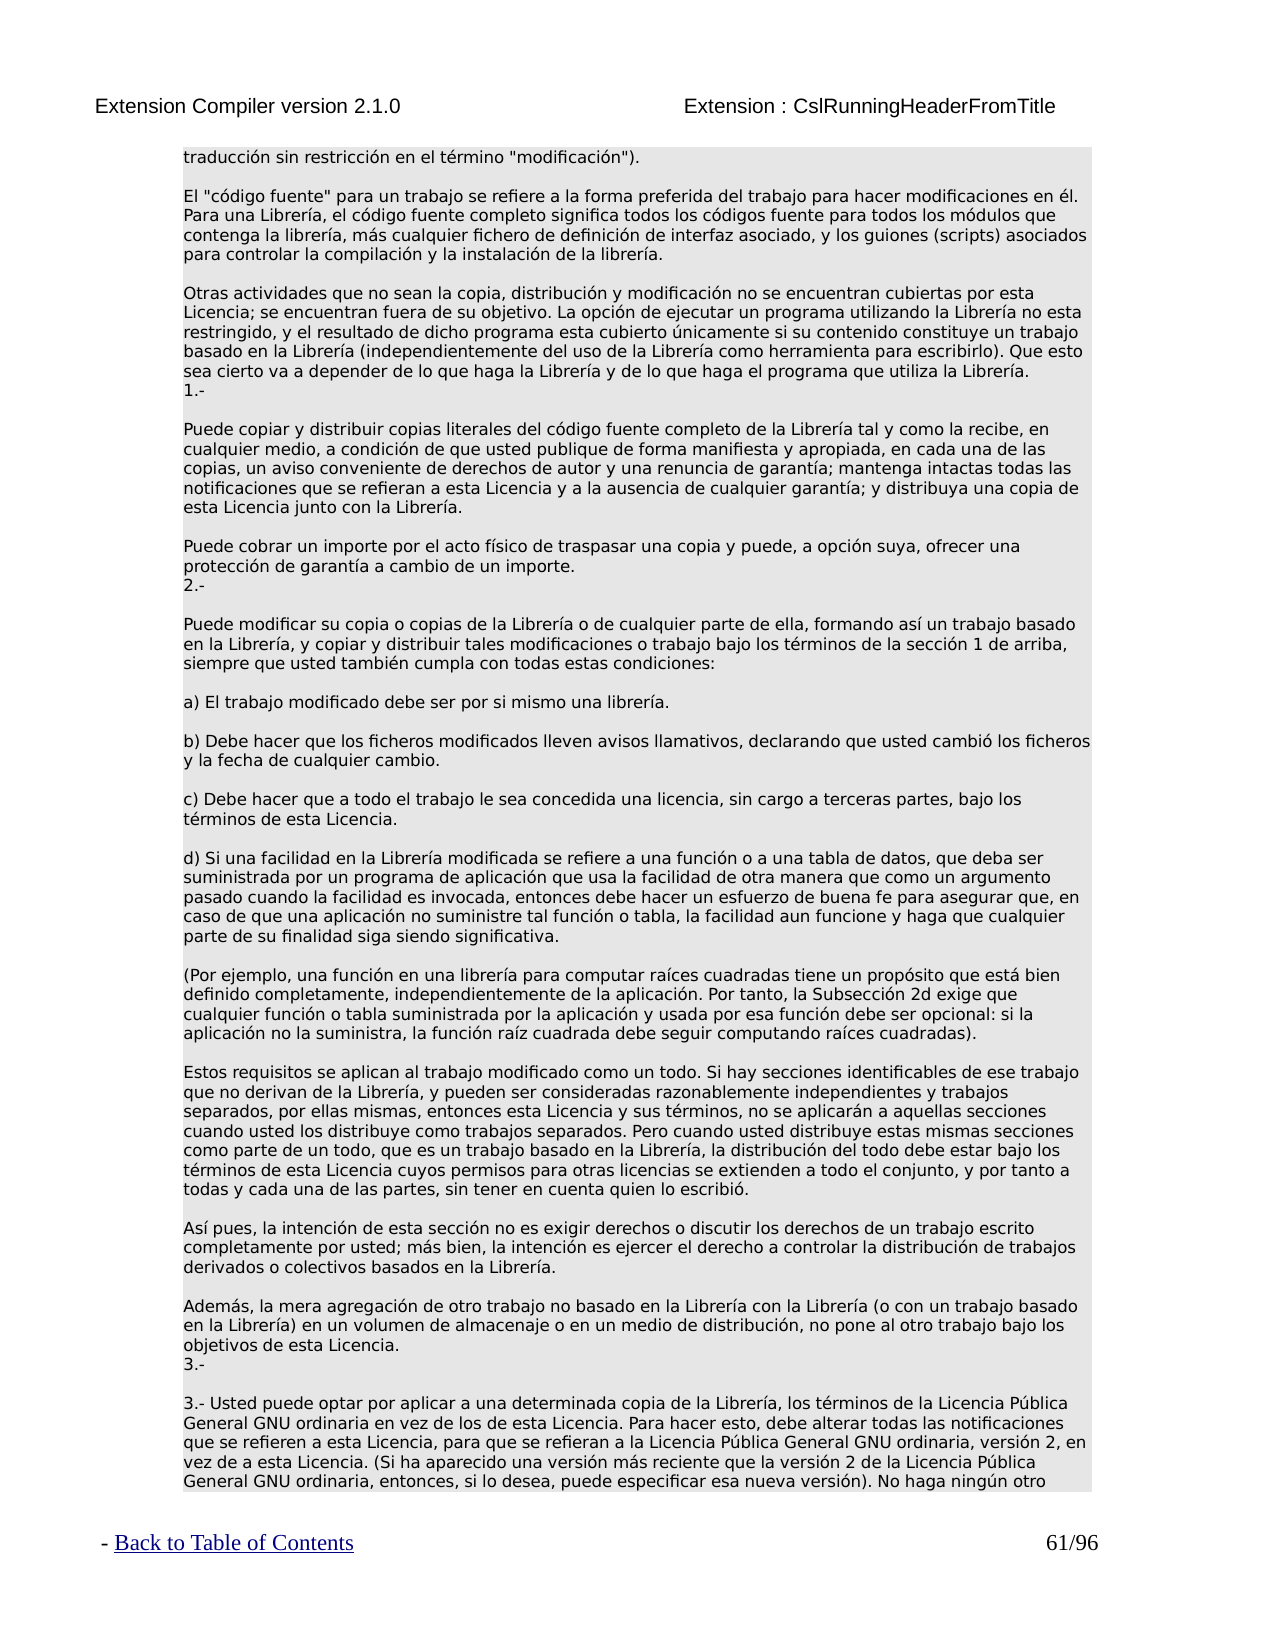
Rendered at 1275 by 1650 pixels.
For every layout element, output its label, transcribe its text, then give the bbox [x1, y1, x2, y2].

text Estos requisitos se aplican al trabajo modificado como un todo. Si hay secciones identificables de ese trabajo que no derivan de la Librería, y pueden ser consideradas razonablemente independientes y trabajos separados, por ellas mismas, entonces esta Licencia y sus términos, no se aplicarán a aquellas secciones cuando usted los distribuye como trabajos separados. Pero cuando usted distribuye estas mismas secciones como parte de un todo, que es un trabajo basado en la Librería, la distribución del todo debe estar bajo los términos de esta Licencia cuyos permisos para otras licencias se extienden a todo el conjunto, y por tanto a todas y cada una de las partes, sin tener en cuenta quien lo escribió. [183, 1063, 1092, 1199]
text b) Debe hacer que los ficheros modificados lleven avisos llamativos, declarando que usted cambió los ficheros y la fecha de cualquier cambio. [183, 732, 1092, 771]
text d) Si una facilidad en la Librería modificada se refiere a una función o a una tabla de datos, que deba ser suministrada por un programa de aplicación que usa la facilidad de otra manera que como un argumento pasado cuando la facilidad es invocada, entonces debe hacer un esfuerzo de buena fe para asegurar que, en caso de que una aplicación no suministre tal función o tabla, la facilidad aun funcione y haga que cualquier parte de su finalidad siga siendo significativa. [183, 849, 1092, 946]
text Puede copiar y distribuir copias literales del código fuente completo de la Librería tal y como la recibe, en cualquier medio, a condición de que usted publique de forma manifiesta y apropiada, en cada una de las copias, un aviso conveniente de derechos de autor y una renuncia de garantía; mantenga intactas todas las notificaciones que se refieran a esta Licencia y a la ausencia de cualquier garantía; y distribuya una copia de esta Licencia junto con la Librería. [183, 420, 1092, 518]
text Además, la mera agregación de otro trabajo no basado en la Librería con la Librería (o con un trabajo basado en la Librería) en un volumen de almacenaje o en un medio de distribución, no pone al otro trabajo bajo los objetivos de esta Licencia. [183, 1297, 1092, 1355]
text 2.- [183, 576, 1092, 596]
text traducción sin restricción en el término "modificación"). [183, 147, 1092, 167]
text c) Debe hacer que a todo el trabajo le sea concedida una licencia, sin cargo a terceras partes, bajo los términos de esta Licencia. [183, 790, 1092, 829]
text 3.- [183, 1355, 1092, 1375]
text 3.- Usted puede optar por aplicar a una determinada copia de la Librería, los términos de la Licencia Pública General GNU ordinaria en vez de los de esta Licencia. Para hacer esto, debe alterar todas las notificaciones que se refieren a esta Licencia, para que se refieran a la Licencia Pública General GNU ordinaria, versión 2, en vez de a esta Licencia. (Si ha aparecido una versión más reciente que la versión 2 de la Licencia Pública General GNU ordinaria, entonces, si lo desea, puede especificar esa nueva versión). No haga ningún otro [183, 1394, 1092, 1492]
text 1.- [183, 381, 1092, 401]
text a) El trabajo modificado debe ser por si mismo una librería. [183, 693, 1092, 712]
text Puede modificar su copia o copias de la Librería o de cualquier parte de ella, formando así un trabajo basado en la Librería, y copiar y distribuir tales modificaciones o trabajo bajo los términos de la sección 1 de arriba, siempre que usted también cumpla con todas estas condiciones: [183, 615, 1092, 673]
text Así pues, la intención de esta sección no es exigir derechos o discutir los derechos de un trabajo escrito completamente por usted; más bien, la intención es ejercer el derecho a controlar la distribución de trabajos derivados o colectivos basados en la Librería. [183, 1219, 1092, 1277]
text Otras actividades que no sean la copia, distribución y modificación no se encuentran cubiertas por esta Licencia; se encuentran fuera de su objetivo. La opción de ejecutar un programa utilizando la Librería no esta restringido, y el resultado de dicho programa esta cubierto únicamente si su contenido constituye un trabajo basado en la Librería (independientemente del uso de la Librería como herramienta para escribirlo). Que esto sea cierto va a depender de lo que haga la Librería y de lo que haga el programa que utiliza la Librería. [183, 284, 1092, 381]
text (Por ejemplo, una función en una librería para computar raíces cuadradas tiene un propósito que está bien definido completamente, independientemente de la aplicación. Por tanto, la Subsección 2d exige que cualquier función o tabla suministrada por la aplicación y usada por esa función debe ser opcional: si la aplicación no la suministra, la función raíz cuadrada debe seguir computando raíces cuadradas). [183, 966, 1092, 1043]
text El "código fuente" para un trabajo se refiere a la forma preferida del trabajo para hacer modificaciones en él. Para una Librería, el código fuente completo significa todos los códigos fuente para todos los módulos que contenga la librería, más cualquier fichero de definición de interfaz asociado, y los guiones (scripts) asociados para controlar la compilación y la instalación de la librería. [183, 186, 1092, 264]
text Puede cobrar un importe por el acto físico de traspasar una copia y puede, a opción suya, ofrecer una protección de garantía a cambio de un importe. [183, 537, 1092, 576]
